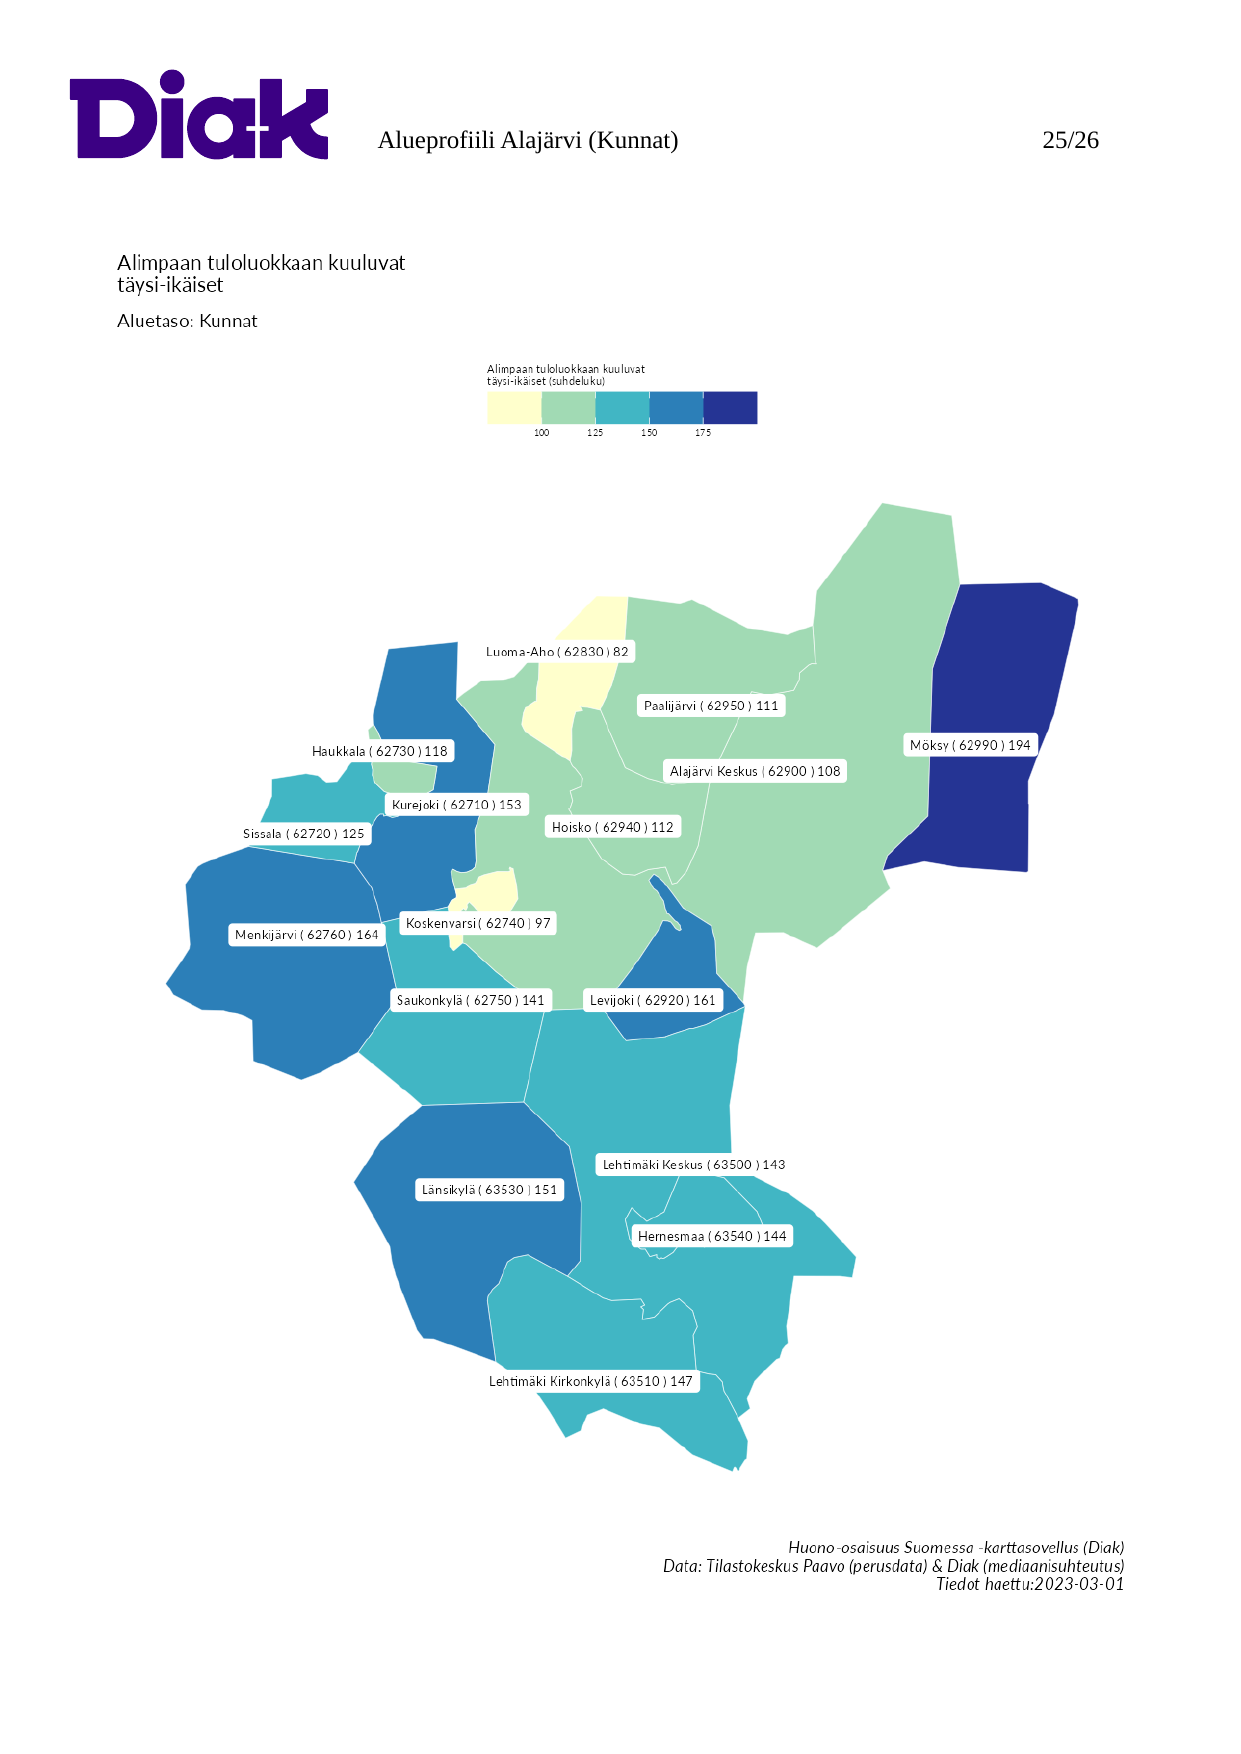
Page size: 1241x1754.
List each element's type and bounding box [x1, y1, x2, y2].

picture [61, 196, 1179, 1651]
